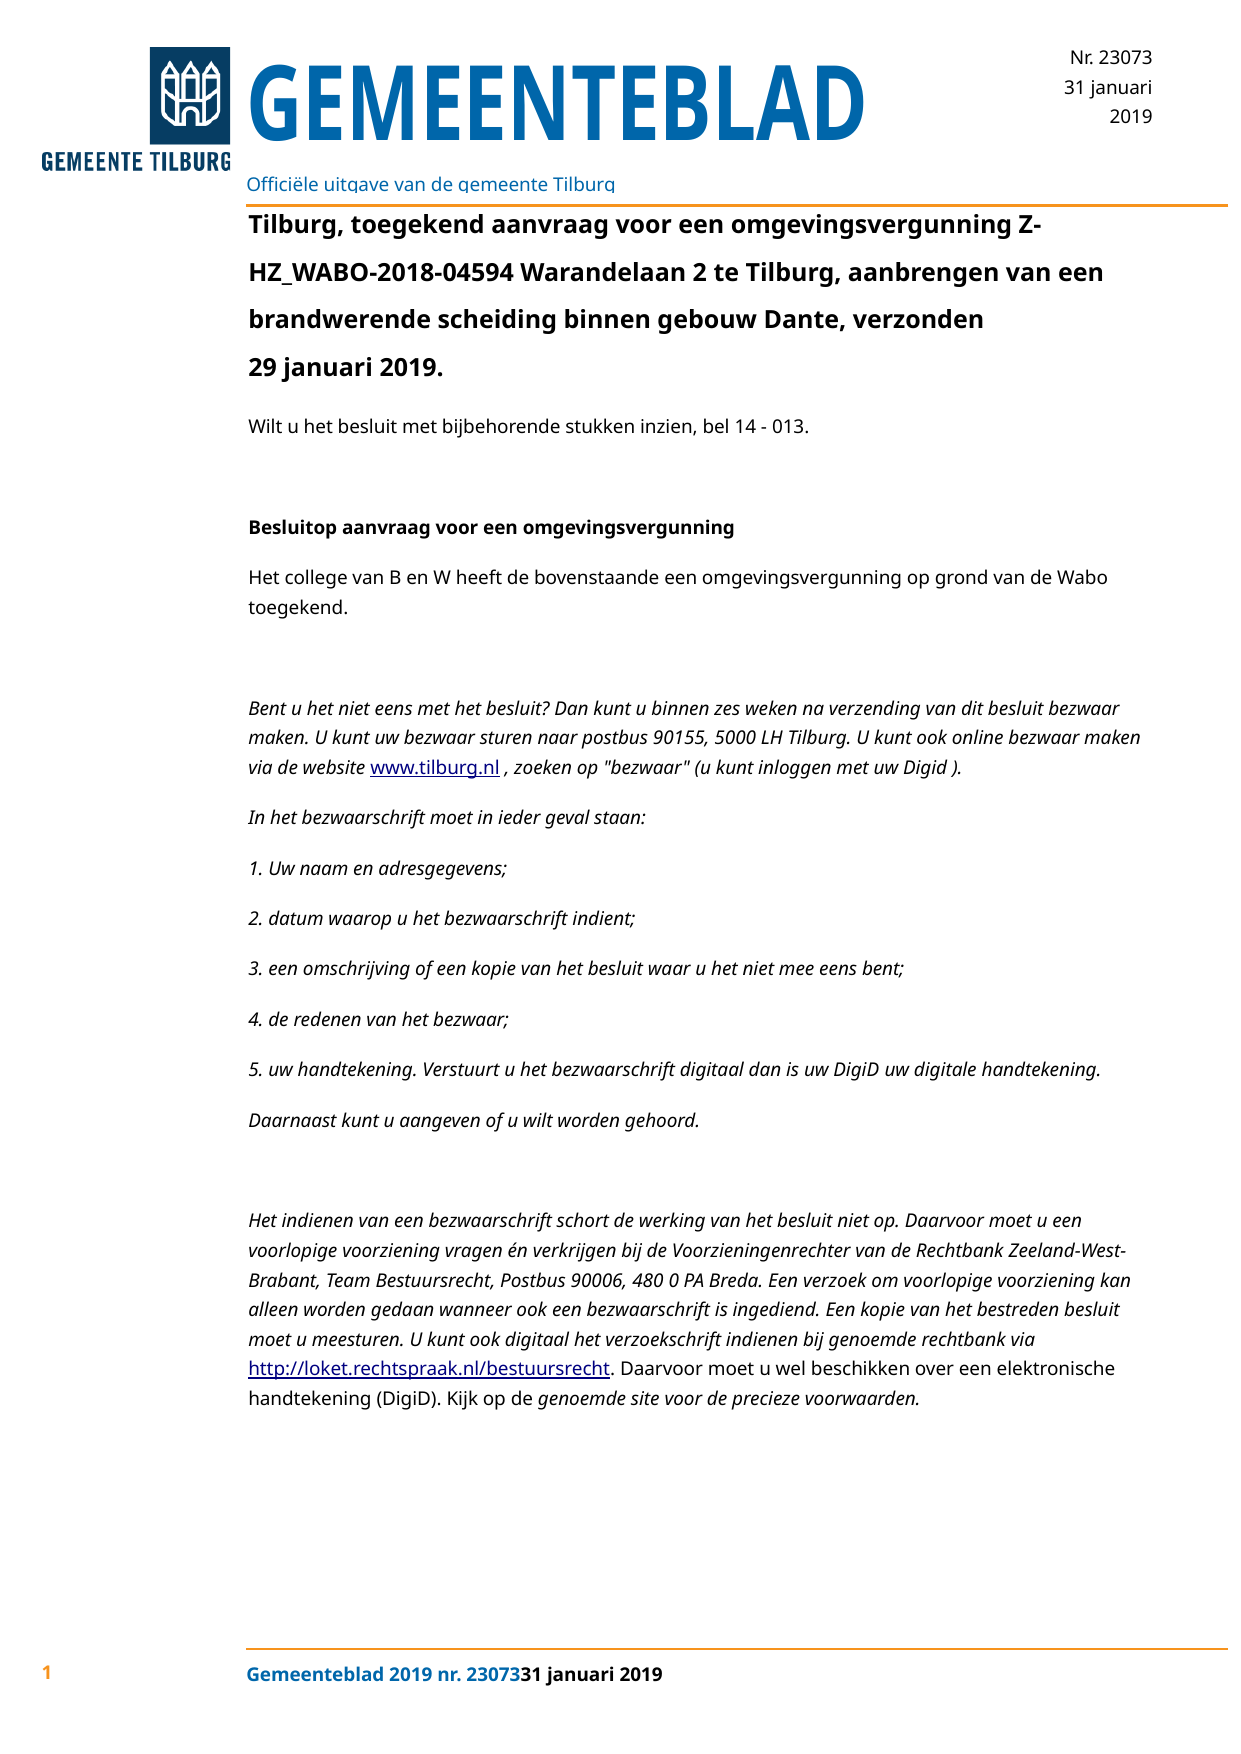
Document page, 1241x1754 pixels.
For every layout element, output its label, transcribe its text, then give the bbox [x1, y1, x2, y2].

text Daarnaast kunt u aangeven of u wilt worden gehoord. [248, 1107, 1152, 1133]
text 3. een omschrijving of een kopie van het besluit waar u het niet mee eens bent; [248, 956, 1152, 981]
text 1. Uw naam en adresgegevens; [248, 855, 1152, 881]
text In het bezwaarschrift moet in ieder geval staan: [248, 804, 1152, 830]
text 2. datum waarop u het bezwaarschrift indient; [248, 905, 1152, 931]
text 4. de redenen van het bezwaar; [248, 1006, 1152, 1032]
text 5. uw handtekening. Verstuurt u het bezwaarschrift digitaal dan is uw DigiD uw digitale handtekening. [248, 1056, 1152, 1082]
text Het college van B en W heeft de bovenstaande een omgevingsvergunning op grond van de Wabo toegekend. [248, 564, 1152, 620]
text Besluitop aanvraag voor een omgevingsvergunning [248, 514, 1152, 540]
text Tilburg, toegekend aanvraag voor een omgevingsvergunning Z-HZ_WABO-2018-04594 Warandelaan 2 te Tilburg, aanbrengen van een brandwerende scheiding binnen gebouw Dante, verzonden 29 januari 2019. [248, 207, 1152, 384]
text Bent u het niet eens met het besluit? Dan kunt u binnen zes weken na verzending van dit besluit bezwaar maken. U kunt uw bezwaar sturen naar postbus 90155, 5000 LH Tilburg. U kunt ook online bezwaar maken via de website www.tilburg.nl , zoeken op "bezwaar" (u kunt inloggen met uw Digid ). [248, 695, 1152, 780]
text Het indienen van een bezwaarschrift schort de werking van het besluit niet op. Daarvoor moet u een voorlopige voorziening vragen én verkrijgen bij de Voorzieningenrechter van de Rechtbank Zeeland-West-Brabant, Team Bestuursrecht, Postbus 90006, 480 0 PA Breda. Een verzoek om voorlopige voorziening kan alleen worden gedaan wanneer ook een bezwaarschrift is ingediend. Een kopie van het bestreden besluit moet u meesturen. U kunt ook digitaal het verzoekschrift indienen bij genoemde rechtbank via http://loket.rechtspraak.nl/bestuursrecht. Daarvoor moet u wel beschikken over een elektronische handtekening (DigiD). Kijk op de genoemde site voor de precieze voorwaarden. [248, 1208, 1152, 1411]
text Wilt u het besluit met bijbehorende stukken inzien, bel 14 - 013. [248, 413, 1152, 439]
picture [41, 47, 231, 172]
